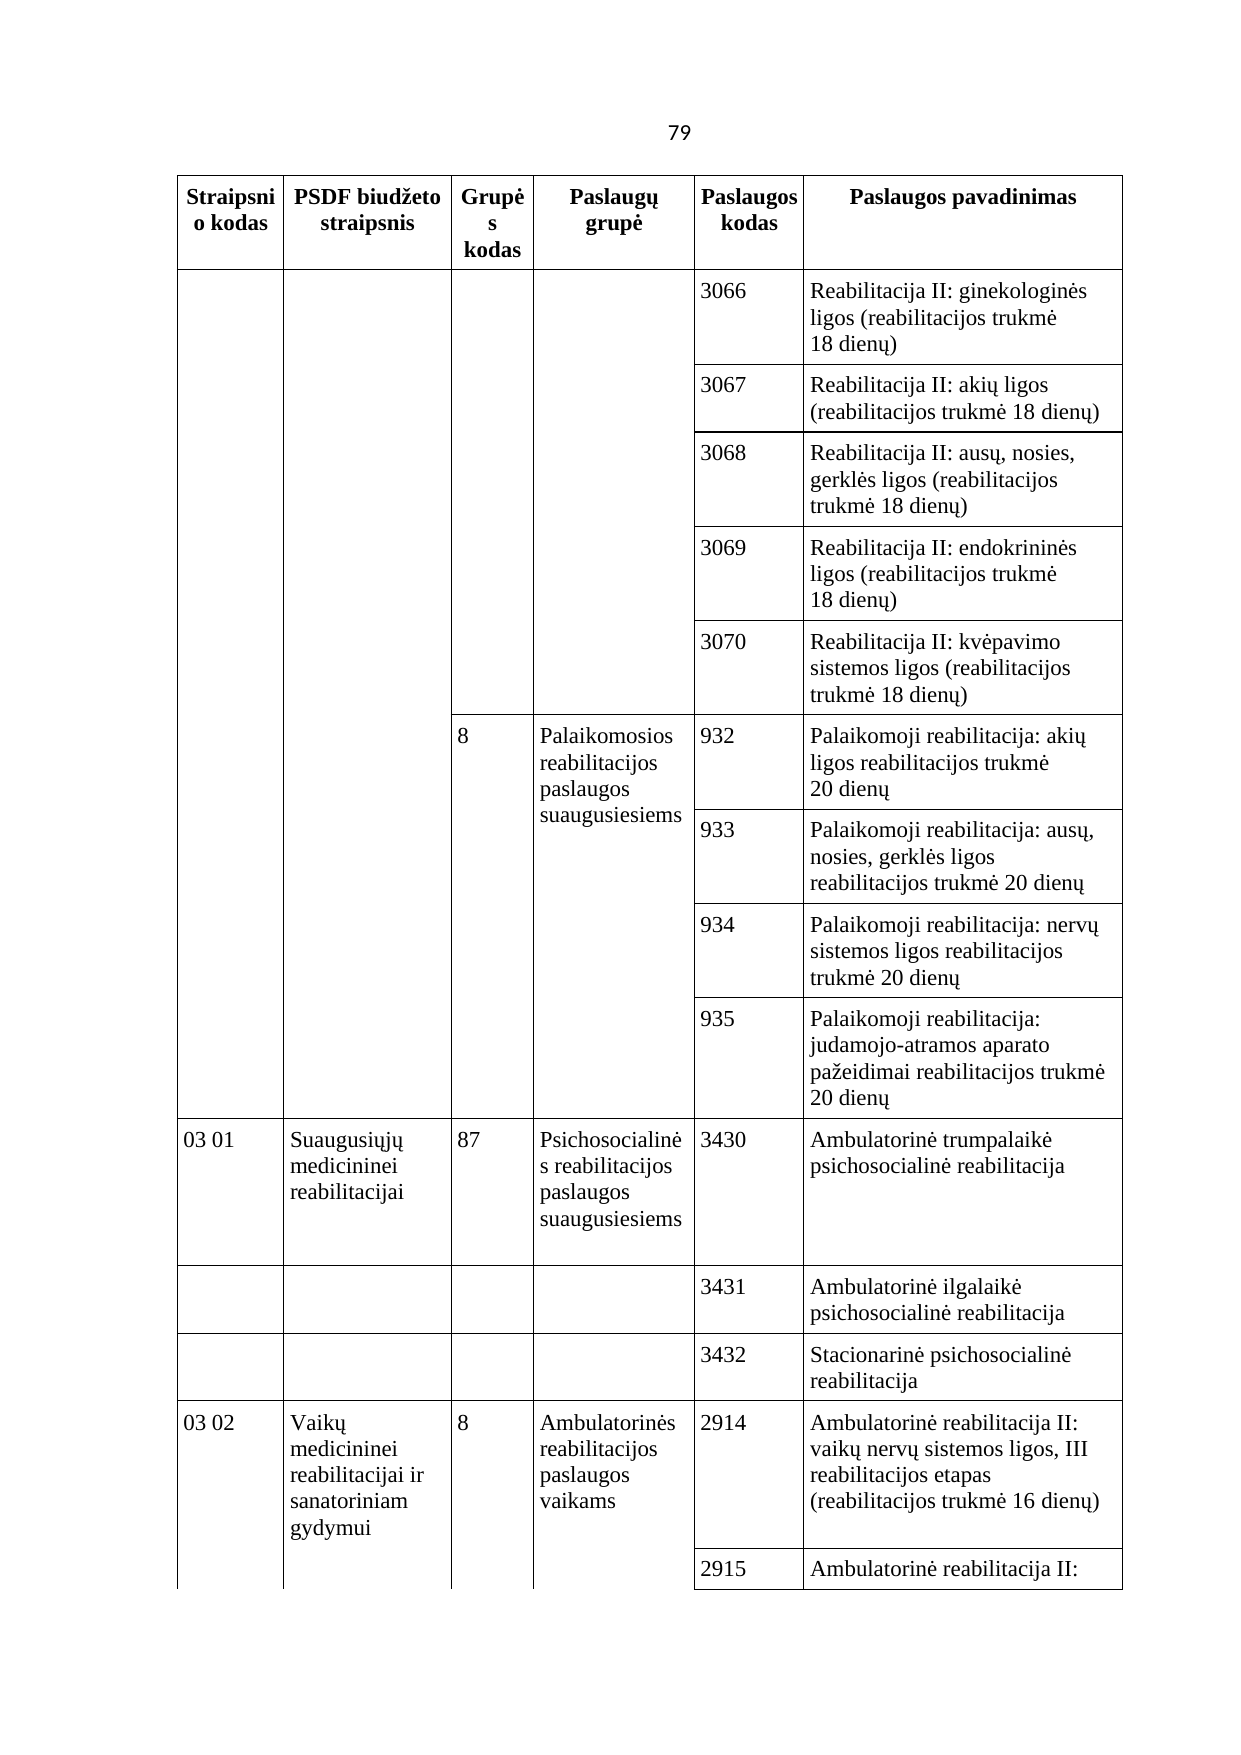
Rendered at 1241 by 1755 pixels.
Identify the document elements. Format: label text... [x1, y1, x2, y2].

table_cell 3067 [695, 365, 803, 431]
table_cell [534, 903, 694, 997]
table_header PSDF biudžeto straipsnis [284, 176, 451, 269]
table_cell [284, 431, 451, 526]
table_cell [452, 1266, 533, 1332]
table_cell [284, 1266, 451, 1332]
table_cell Ambulatorinė reabilitacija II: vaikų nervų sistemos ligos, III reabilitacijos etapas (reabilitacijos trukmė 16 dienų) [804, 1401, 1122, 1547]
table_cell Palaikomoji reabilitacija: nervų sistemos ligos reabilitacijos trukmė 20 dienų [804, 904, 1122, 997]
table_cell [178, 526, 283, 620]
table_cell [178, 270, 283, 363]
table_cell Stacionarinė psichosocialinė reabilitacija [804, 1334, 1122, 1400]
table_cell 935 [695, 998, 803, 1118]
table_cell [534, 526, 694, 620]
table_cell Reabilitacija II: akių ligos (reabilitacijos trukmė 18 dienų) [804, 365, 1122, 431]
table_cell [452, 1548, 533, 1589]
table_cell Ambulatorinės reabilitacijos paslaugos vaikams [534, 1401, 694, 1547]
table_cell 3431 [695, 1266, 803, 1332]
table_header Straipsnio kodas [178, 176, 283, 269]
table_cell [284, 997, 451, 1118]
table_cell [284, 1334, 451, 1400]
table_cell [534, 431, 694, 526]
table_cell [284, 714, 451, 808]
table_cell [452, 526, 533, 620]
table_cell [284, 1548, 451, 1589]
table_cell Palaikomoji reabilitacija: judamojo-atramos aparato pažeidimai reabilitacijos trukmė 20 dienų [804, 998, 1122, 1118]
table_cell [178, 620, 283, 714]
table_cell 3432 [695, 1334, 803, 1400]
table_cell [534, 997, 694, 1118]
table_cell [178, 997, 283, 1118]
table_cell [452, 620, 533, 714]
table_cell [284, 809, 451, 903]
table_cell [452, 809, 533, 903]
table_cell Ambulatorinė trumpalaikė psichosocialinė reabilitacija [804, 1119, 1122, 1264]
table_cell [284, 903, 451, 997]
table_cell 8 [452, 1401, 533, 1547]
table_cell [178, 431, 283, 526]
table_cell [284, 526, 451, 620]
table_cell [452, 903, 533, 997]
table_cell Palaikomosios reabilitacijos paslaugos suaugusiesiems [534, 715, 694, 903]
table_cell [534, 1548, 694, 1589]
table_header Paslaugos pavadinimas [804, 176, 1122, 269]
table_cell Ambulatorinė reabilitacija II: [804, 1549, 1122, 1589]
table_cell [178, 1334, 283, 1400]
table_header Paslaugų grupė [534, 176, 694, 269]
table_cell [452, 364, 533, 431]
table_cell [178, 1266, 283, 1332]
table_cell [284, 364, 451, 431]
table_cell 934 [695, 904, 803, 997]
table_header Grupės kodas [452, 176, 533, 269]
table_cell 3069 [695, 527, 803, 620]
table_cell [178, 809, 283, 903]
table_cell [452, 431, 533, 526]
table_header Paslaugos kodas [695, 176, 803, 269]
table_cell Reabilitacija II: ausų, nosies, gerklės ligos (reabilitacijos trukmė 18 dienų) [804, 433, 1122, 526]
table_cell 3070 [695, 621, 803, 714]
table_cell [178, 903, 283, 997]
table_cell Vaikų medicininei reabilitacijai ir sanatoriniam gydymui [284, 1401, 451, 1547]
table_cell Reabilitacija II: kvėpavimo sistemos ligos (reabilitacijos trukmė 18 dienų) [804, 621, 1122, 714]
table_cell 3066 [695, 270, 803, 363]
table_cell [452, 270, 533, 363]
table_cell Palaikomoji reabilitacija: ausų, nosies, gerklės ligos reabilitacijos trukmė 20 dienų [804, 810, 1122, 903]
table_cell [452, 997, 533, 1118]
table_cell 2914 [695, 1401, 803, 1547]
table_cell 8 [452, 715, 533, 808]
table_cell 932 [695, 715, 803, 808]
table_cell 933 [695, 810, 803, 903]
table_cell Reabilitacija II: ginekologinės ligos (reabilitacijos trukmė 18 dienų) [804, 270, 1122, 363]
table_cell 3068 [695, 433, 803, 526]
table_cell [534, 1334, 694, 1400]
table_cell [178, 1548, 283, 1589]
table_cell [284, 270, 451, 363]
table_cell 2915 [695, 1549, 803, 1589]
table_cell [534, 620, 694, 714]
table_cell [534, 270, 694, 363]
table_cell 03 01 [178, 1119, 283, 1264]
table_cell 03 02 [178, 1401, 283, 1547]
table_cell Ambulatorinė ilgalaikė psichosocialinė reabilitacija [804, 1266, 1122, 1332]
table_cell [178, 714, 283, 808]
table_cell [534, 1266, 694, 1332]
table_cell Palaikomoji reabilitacija: akių ligos reabilitacijos trukmė 20 dienų [804, 715, 1122, 808]
table_cell Psichosocialinės reabilitacijos paslaugos suaugusiesiems [534, 1119, 694, 1264]
table_cell 87 [452, 1119, 533, 1264]
table_cell [178, 364, 283, 431]
table_cell Reabilitacija II: endokrininės ligos (reabilitacijos trukmė 18 dienų) [804, 527, 1122, 620]
table_cell [534, 364, 694, 431]
table_cell Suaugusiųjų medicininei reabilitacijai [284, 1119, 451, 1264]
table_cell 3430 [695, 1119, 803, 1264]
table_cell [284, 620, 451, 714]
table_cell [452, 1334, 533, 1400]
